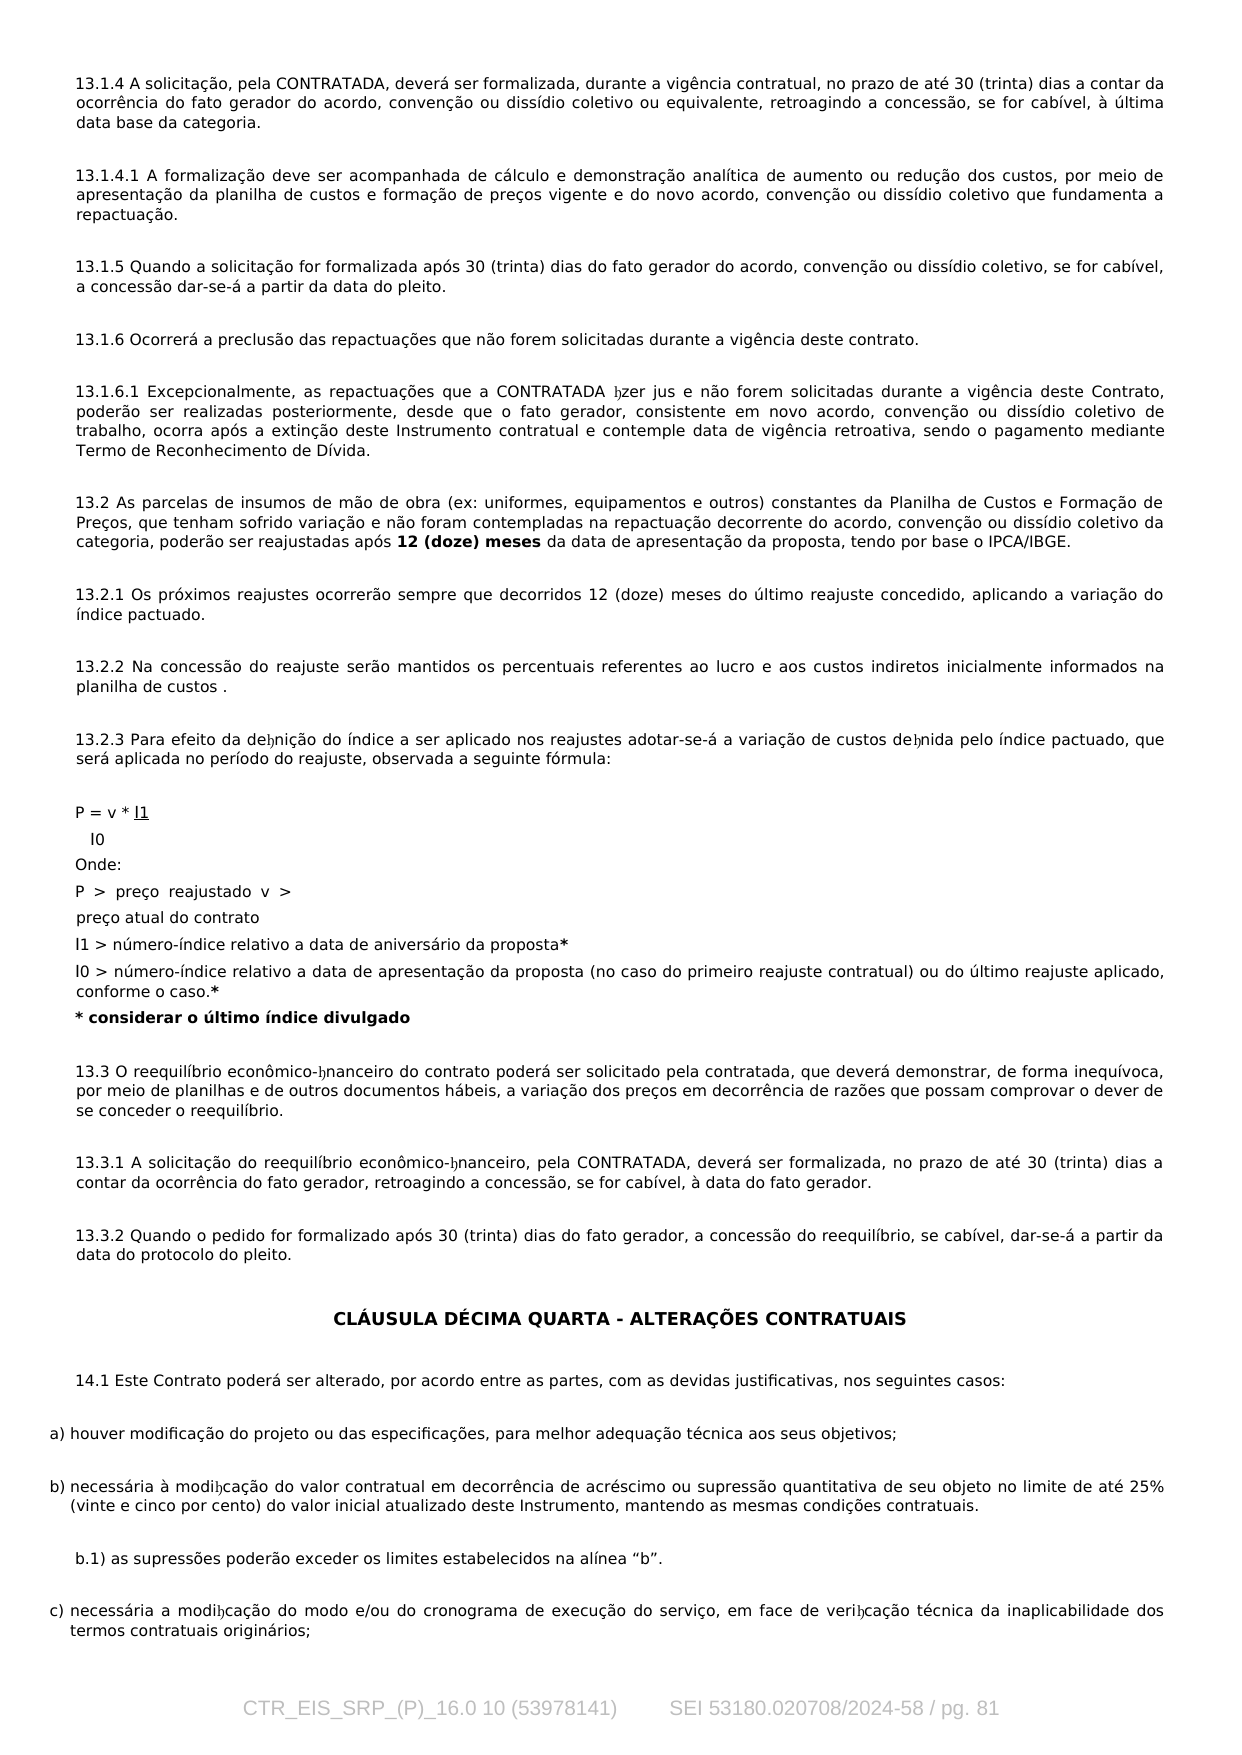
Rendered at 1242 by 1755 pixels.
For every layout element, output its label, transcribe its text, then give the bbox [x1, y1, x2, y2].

text P > preço reajustado v > preço atual do contrato [75, 883, 292, 927]
text 13.2.2 Na concessão do reajuste serão mantidos os percentuais referentes ao lucro e aos custos indiretos inicialmente informados na planilha de custos . [75, 658, 1166, 696]
text b.1) as supressões poderão exceder os limites estabelecidos na alínea “b”. [75, 1550, 1166, 1568]
text 13.1.4 A solicitação, pela CONTRATADA, deverá ser formalizada, durante a vigência contratual, no prazo de até 30 (trinta) dias a contar da ocorrência do fato gerador do acordo, convenção ou dissídio coletivo ou equivalente, retroagindo a concessão, se for cabível, à última data base da categoria. [75, 75, 1166, 132]
text 13.2.1 Os próximos reajustes ocorrerão sempre que decorridos 12 (doze) meses do último reajuste concedido, aplicando a variação do índice pactuado. [75, 586, 1166, 624]
text 13.3.1 A solicitação do reequilíbrio econômico-nanceiro, pela CONTRATADA, deverá ser formalizada, no prazo de até 30 (trinta) dias a contar da ocorrência do fato gerador, retroagindo a concessão, se for cabível, à data do fato gerador. [75, 1154, 1166, 1192]
subtitle CLÁUSULA DÉCIMA QUARTA - ALTERAÇÕES CONTRATUAIS [70, 1309, 1170, 1330]
text I0 > número-índice relativo a data de apresentação da proposta (no caso do primeiro reajuste contratual) ou do último reajuste aplicado, conforme o caso.* [75, 962, 1166, 1001]
text I1 > número-índice relativo a data de aniversário da proposta* [75, 935, 1166, 955]
text I0 [90, 829, 1166, 849]
text 13.3 O reequilíbrio econômico-nanceiro do contrato poderá ser solicitado pela contratada, que deverá demonstrar, de forma inequívoca, por meio de planilhas e de outros documentos hábeis, a variação dos preços em decorrência de razões que possam comprovar o dever de se conceder o reequilíbrio. [75, 1063, 1166, 1120]
list houver modificação do projeto ou das especificações, para melhor adequação técnica aos seus objetivos; [49, 1425, 1166, 1443]
text Onde: [75, 856, 1166, 874]
text 13.3.2 Quando o pedido for formalizado após 30 (trinta) dias do fato gerador, a concessão do reequilíbrio, se cabível, dar-se-á a partir da data do protocolo do pleito. [75, 1227, 1166, 1264]
text P = v * I1 [75, 803, 1166, 822]
text 14.1 Este Contrato poderá ser alterado, por acordo entre as partes, com as devidas justificativas, nos seguintes casos: [75, 1372, 1166, 1390]
text 13.2 As parcelas de insumos de mão de obra (ex: uniformes, equipamentos e outros) constantes da Planilha de Custos e Formação de Preços, que tenham sofrido variação e não foram contempladas na repactuação decorrente do acordo, convenção ou dissídio coletivo da categoria, poderão ser reajustadas após 12 (doze) meses da data de apresentação da proposta, tendo por base o IPCA/IBGE. [75, 494, 1166, 552]
text 13.1.5 Quando a solicitação for formalizada após 30 (trinta) dias do fato gerador do acordo, convenção ou dissídio coletivo, se for cabível, a concessão dar-se-á a partir da data do pleito. [75, 258, 1166, 296]
text 13.1.6.1 Excepcionalmente, as repactuações que a CONTRATADA zer jus e não forem solicitadas durante a vigência deste Contrato, poderão ser realizadas posteriormente, desde que o fato gerador, consistente em novo acordo, convenção ou dissídio coletivo de trabalho, ocorra após a extinção deste Instrumento contratual e contemple data de vigência retroativa, sendo o pagamento mediante Termo de Reconhecimento de Dívida. [75, 383, 1166, 460]
list necessária à modicação do valor contratual em decorrência de acréscimo ou supressão quantitativa de seu objeto no limite de até 25% (vinte e cinco por cento) do valor inicial atualizado deste Instrumento, mantendo as mesmas condições contratuais. [49, 1477, 1166, 1515]
list necessária a modicação do modo e/ou do cronograma de execução do serviço, em face de vericação técnica da inaplicabilidade dos termos contratuais originários; [49, 1602, 1166, 1640]
text 13.2.3 Para efeito da denição do índice a ser aplicado nos reajustes adotar-se-á a variação de custos denida pelo índice pactuado, que será aplicada no período do reajuste, observada a seguinte fórmula: [75, 730, 1166, 768]
text 13.1.4.1 A formalização deve ser acompanhada de cálculo e demonstração analítica de aumento ou redução dos custos, por meio de apresentação da planilha de custos e formação de preços vigente e do novo acordo, convenção ou dissídio coletivo que fundamenta a repactuação. [75, 167, 1166, 224]
text 13.1.6 Ocorrerá a preclusão das repactuações que não forem solicitadas durante a vigência deste contrato. [75, 331, 1166, 349]
text * considerar o último índice divulgado [75, 1009, 1183, 1027]
